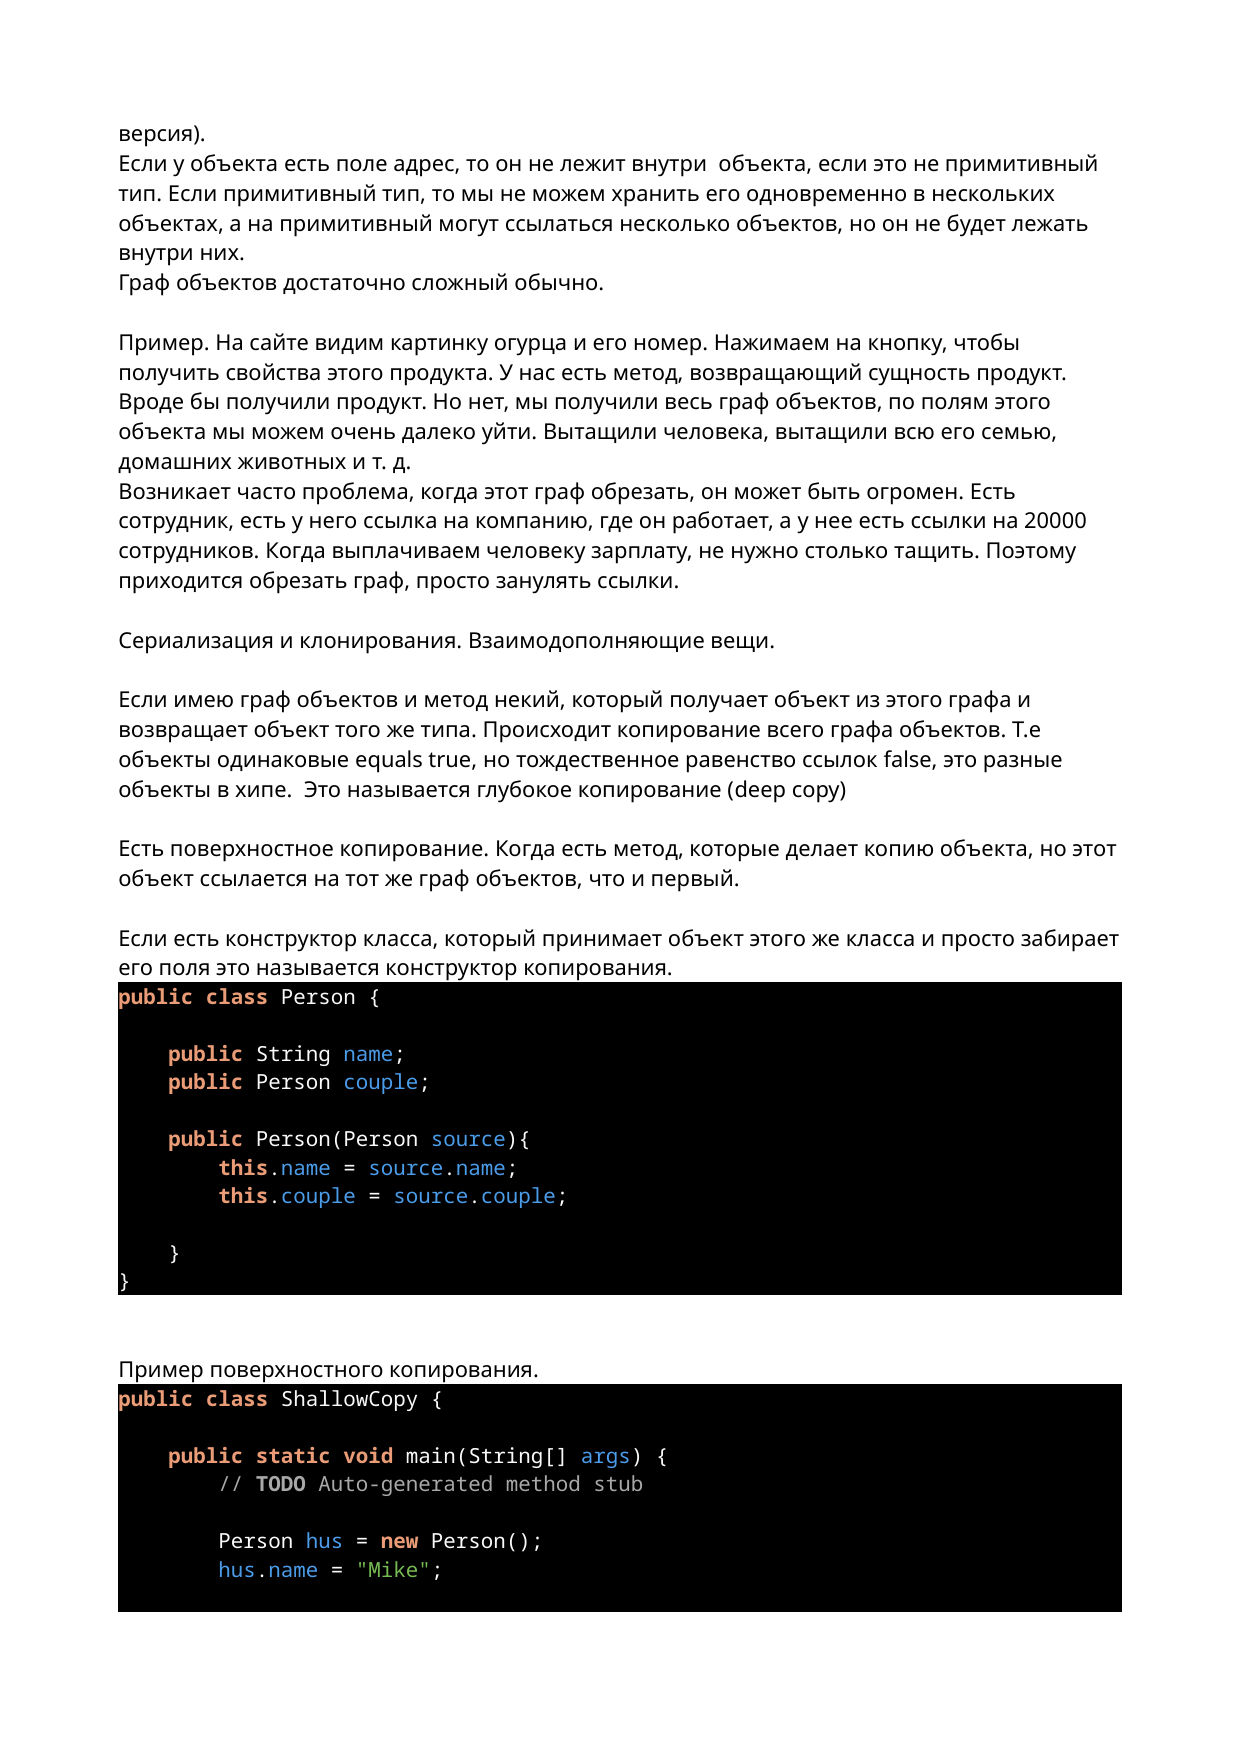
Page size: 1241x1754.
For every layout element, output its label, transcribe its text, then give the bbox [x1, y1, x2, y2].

text Граф объектов достаточно сложный обычно. [118, 267, 1122, 297]
text this.name = source.name; [118, 1153, 1122, 1181]
text } [118, 1238, 1122, 1266]
text } [118, 1266, 1122, 1295]
text Person hus = new Person(); [118, 1526, 1122, 1555]
text Пример поверхностного копирования. [118, 1354, 1122, 1384]
text Пример. На сайте видим картинку огурца и его номер. Нажимаем на кнопку, чтобы получить свойства этого продукта. У нас есть метод, возвращающий сущность продукт. Вроде бы получили продукт. Но нет, мы получили весь граф объектов, по полям этого объекта мы можем очень далеко уйти. Вытащили человека, вытащили всю его семью, домашних животных и т. д. [118, 327, 1122, 476]
text Если у объекта есть поле адрес, то он не лежит внутри объекта, если это не примитивный тип. Если примитивный тип, то мы не можем хранить его одновременно в нескольких объектах, а на примитивный могут ссылаться несколько объектов, но он не будет лежать внутри них. [118, 148, 1122, 267]
text версия). [118, 118, 1122, 148]
text public String name; [118, 1039, 1122, 1067]
text public Person(Person source){ [118, 1124, 1122, 1153]
text hus.name = "Mike"; [118, 1555, 1122, 1583]
text public class ShallowCopy { [118, 1384, 1122, 1413]
text public class Person { [118, 982, 1122, 1011]
text Если есть конструктор класса, который принимает объект этого же класса и просто забирает его поля это называется конструктор копирования. [118, 922, 1122, 982]
text Возникает часто проблема, когда этот граф обрезать, он может быть огромен. Есть сотрудник, есть у него ссылка на компанию, где он работает, а у нее есть ссылки на 20000 сотрудников. Когда выплачиваем человеку зарплату, не нужно столько тащить. Поэтому приходится обрезать граф, просто занулять ссылки. [118, 476, 1122, 595]
text this.couple = source.couple; [118, 1181, 1122, 1209]
text Если имею граф объектов и метод некий, который получает объект из этого графа и возвращает объект того же типа. Происходит копирование всего графа объектов. Т.е объекты одинаковые equals true, но тождественное равенство ссылок false, это разные объекты в хипе. Это называется глубокое копирование (deep copy) [118, 684, 1122, 803]
text public Person couple; [118, 1067, 1122, 1096]
text // TODO Auto-generated method stub [118, 1469, 1122, 1498]
text public static void main(String[] args) { [118, 1441, 1122, 1469]
text Есть поверхностное копирование. Когда есть метод, которые делает копию объекта, но этот объект ссылается на тот же граф объектов, что и первый. [118, 833, 1122, 893]
text Сериализация и клонирования. Взаимодополняющие вещи. [118, 624, 1122, 654]
